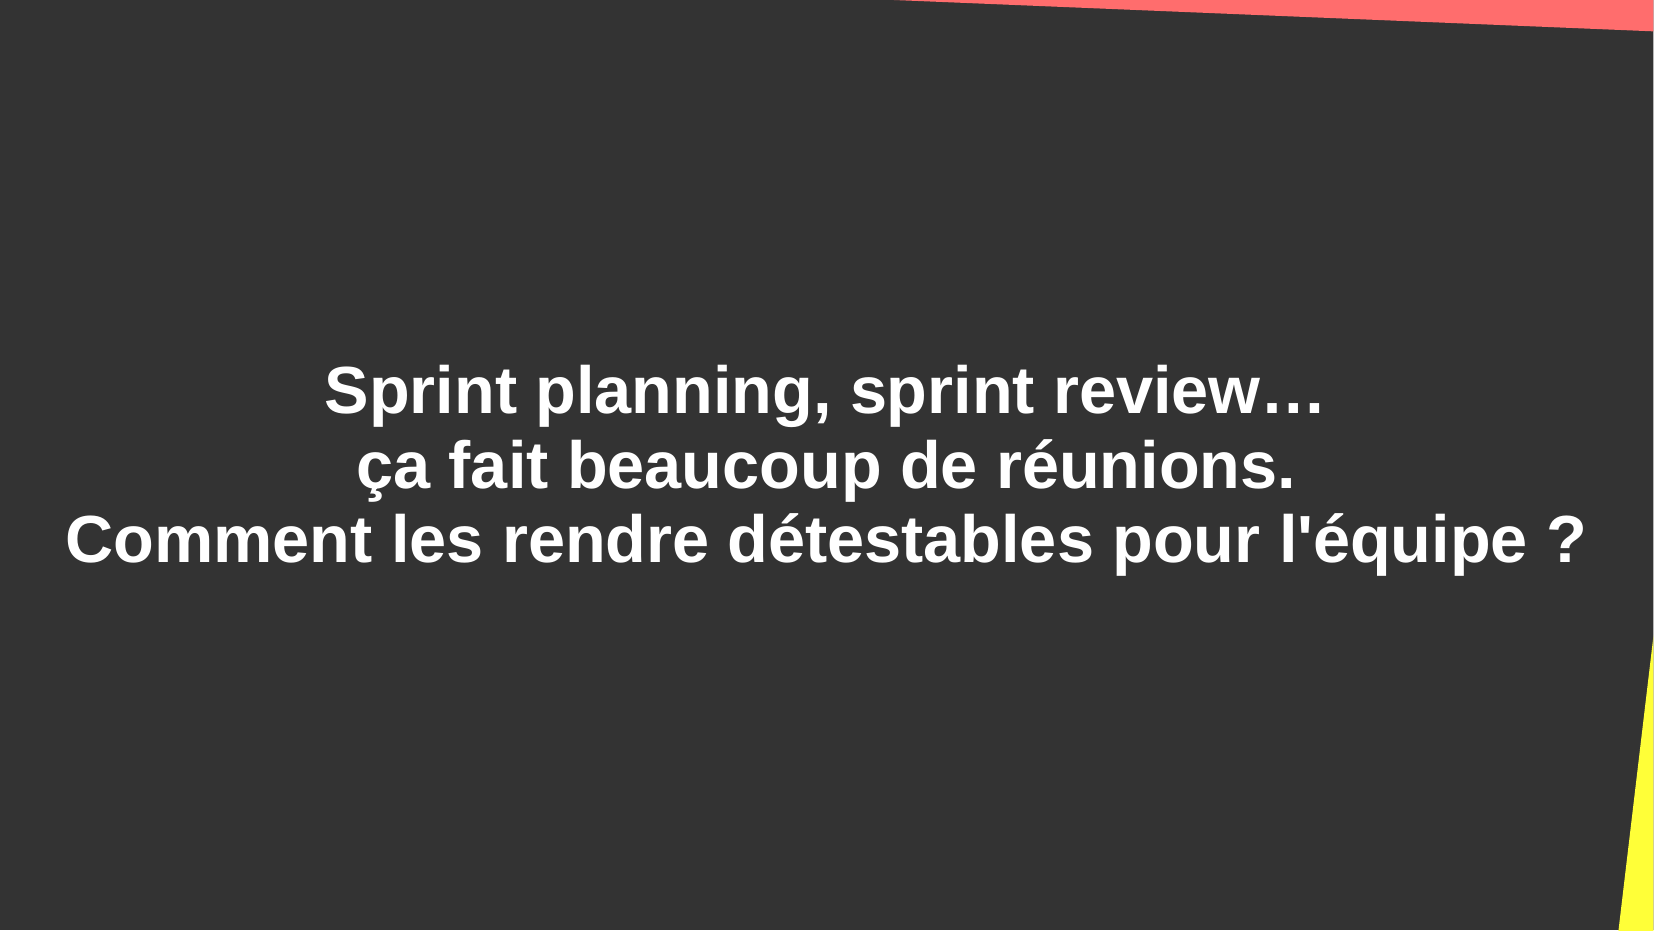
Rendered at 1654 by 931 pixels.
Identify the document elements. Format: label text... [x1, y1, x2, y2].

title Sprint planning, sprint review… ça fait beaucoup de réunions. Comment les rendre détestables pour l'équipe ? [31, 352, 1622, 578]
text_box [893, 0, 1654, 32]
text_box [1618, 631, 1654, 931]
